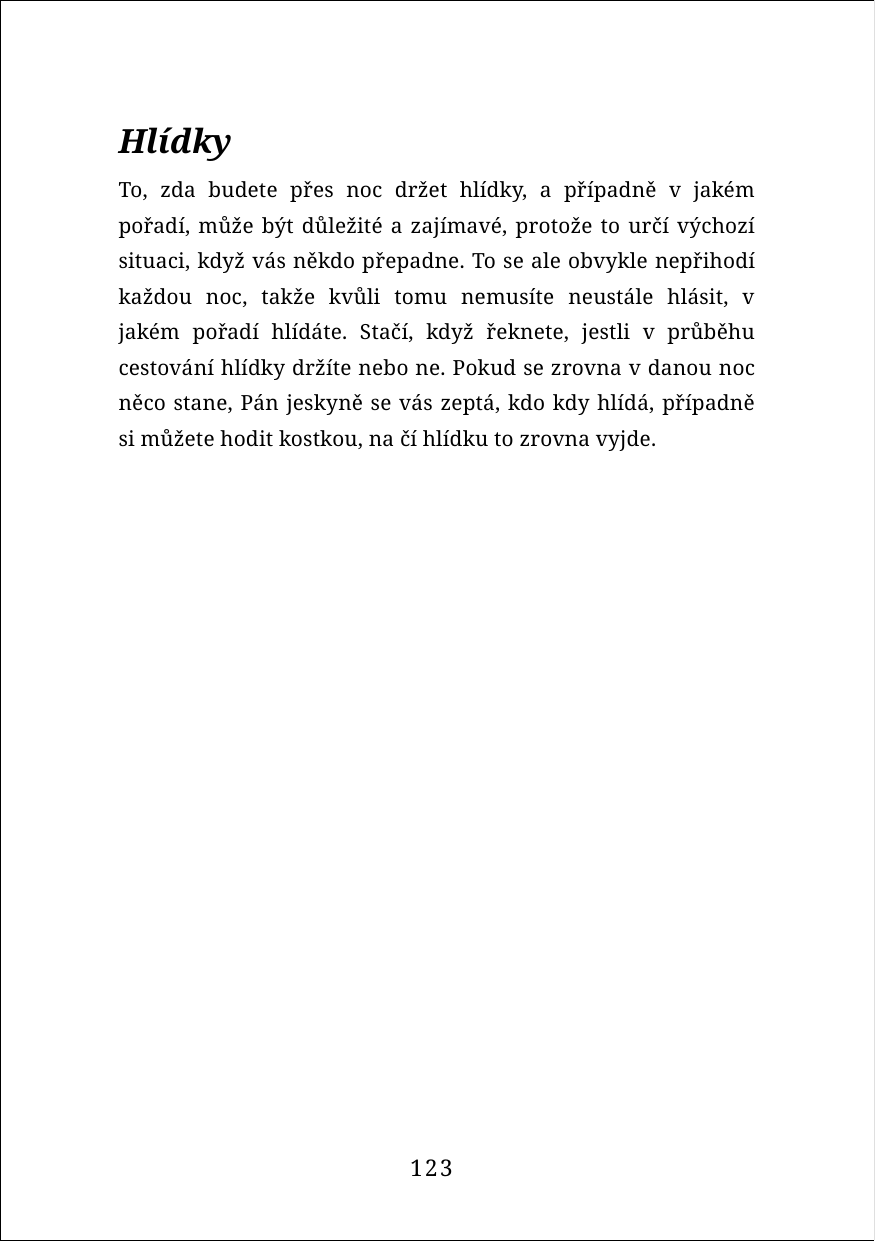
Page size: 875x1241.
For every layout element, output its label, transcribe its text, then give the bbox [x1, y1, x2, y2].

subtitle Hlídky [118, 118, 756, 164]
text To, zda budete přes noc držet hlídky, a případně v jakém pořadí, může být důležité a zajímavé, protože to určí výchozí situaci, když vás někdo přepadne. To se ale obvykle nepřihodí každou noc, takže kvůli tomu nemusíte neustále hlásit, v jakém pořadí hlídáte. Stačí, když řeknete, jestli v průběhu cestování hlídky držíte nebo ne. Pokud se zrovna v danou noc něco stane, Pán jeskyně se vás zeptá, kdo kdy hlídá, případně si můžete hodit kostkou, na čí hlídku to zrovna vyjde. [118, 175, 756, 452]
